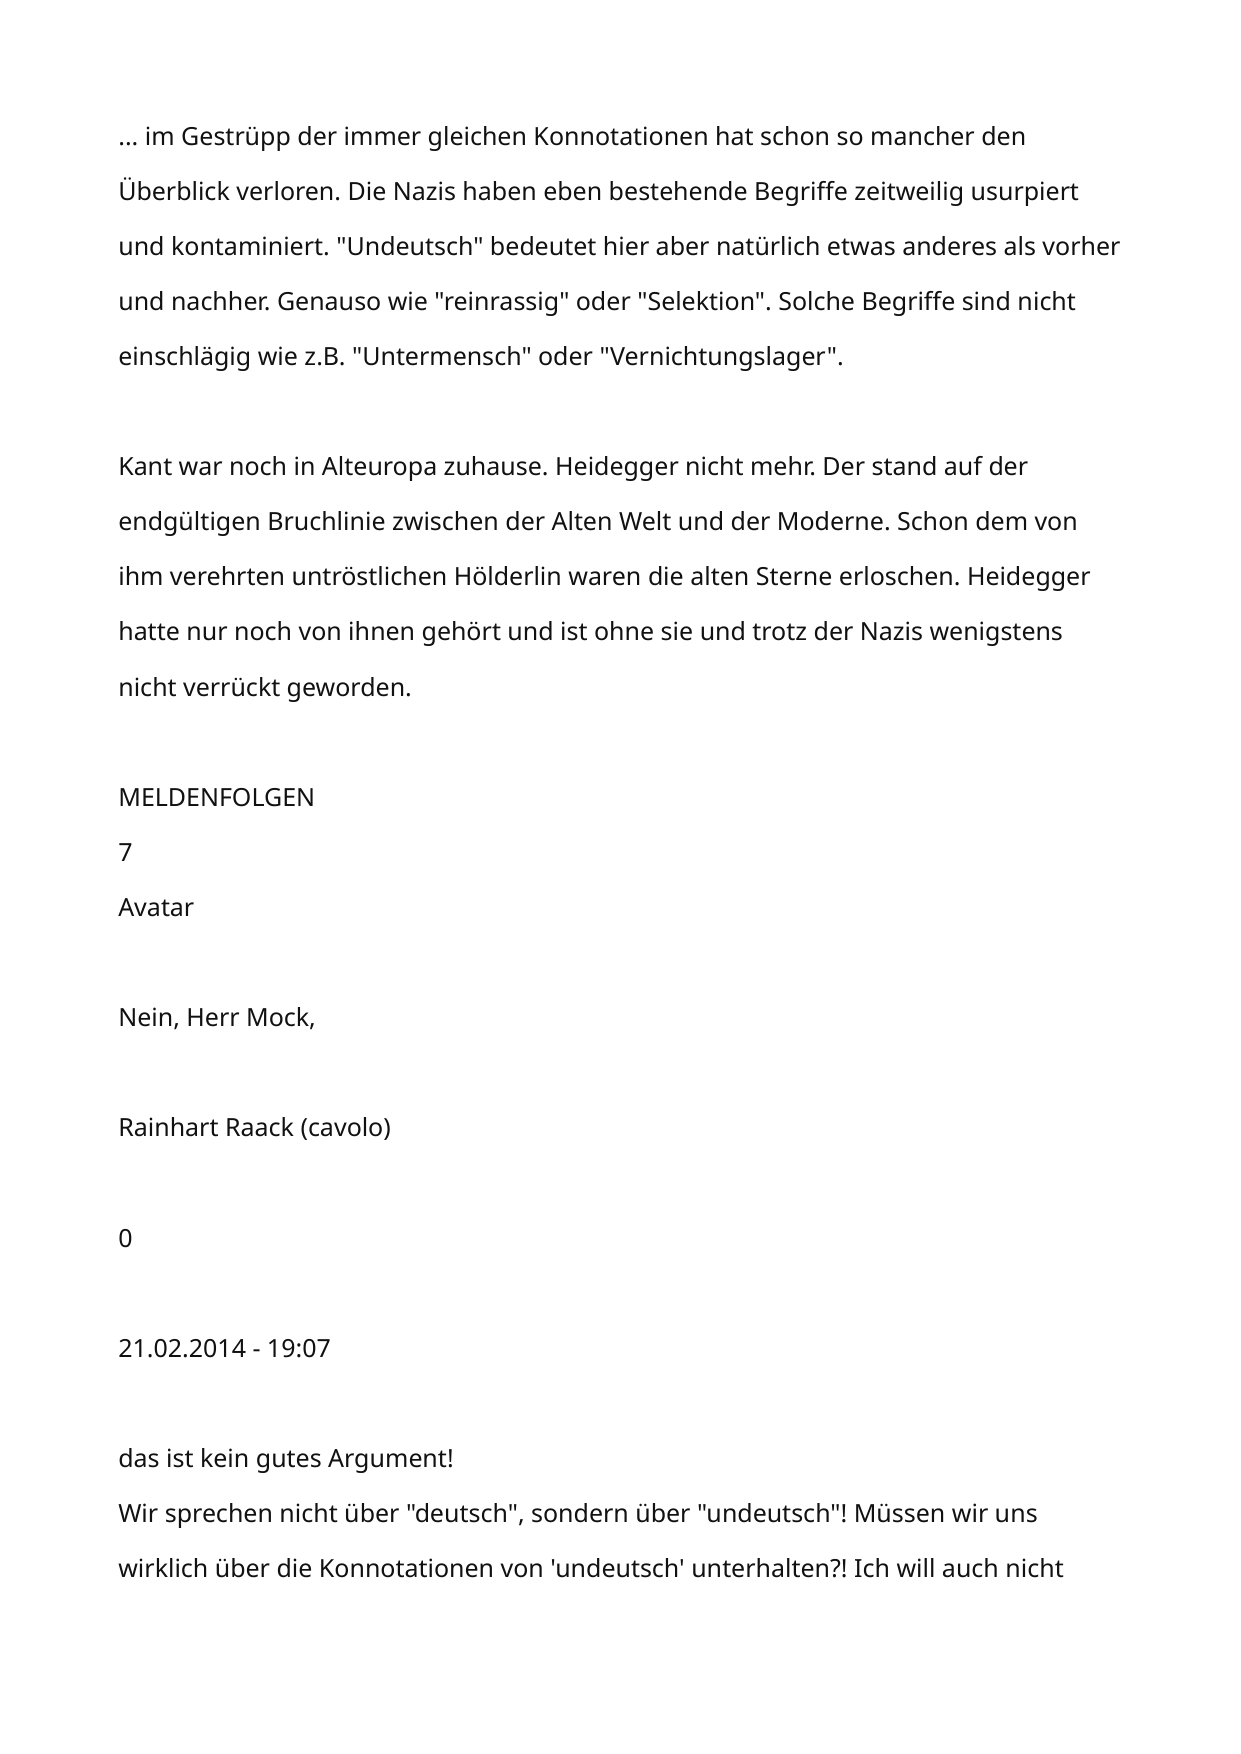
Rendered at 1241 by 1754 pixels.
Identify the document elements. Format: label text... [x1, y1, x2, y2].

text MELDENFOLGEN [118, 779, 1122, 813]
text Rainhart Raack (cavolo) [118, 1110, 1122, 1144]
text das ist kein gutes Argument! [118, 1441, 1122, 1475]
text Kant war noch in Alteuropa zuhause. Heidegger nicht mehr. Der stand auf der endgültigen Bruchlinie zwischen der Alten Welt und der Moderne. Schon dem von ihm verehrten untröstlichen Hölderlin waren die alten Sterne erloschen. Heidegger hatte nur noch von ihnen gehört und ist ohne sie und trotz der Nazis wenigstens nicht verrückt geworden. [118, 449, 1122, 703]
text 21.02.2014 - 19:07 [118, 1330, 1122, 1364]
text Avatar [118, 889, 1122, 924]
text Wir sprechen nicht über "deutsch", sondern über "undeutsch"! Müssen wir uns wirklich über die Konnotationen von 'undeutsch' unterhalten?! Ich will auch nicht [118, 1496, 1122, 1585]
text 7 [118, 834, 1122, 868]
text ... im Gestrüpp der immer gleichen Konnotationen hat schon so mancher den Überblick verloren. Die Nazis haben eben bestehende Begriffe zeitweilig usurpiert und kontaminiert. "Undeutsch" bedeutet hier aber natürlich etwas anderes als vorher und nachher. Genauso wie "reinrassig" oder "Selektion". Solche Begriffe sind nicht einschlägig wie z.B. "Untermensch" oder "Vernichtungslager". [118, 118, 1122, 373]
text 0 [118, 1220, 1122, 1254]
text Nein, Herr Mock, [118, 1000, 1122, 1034]
